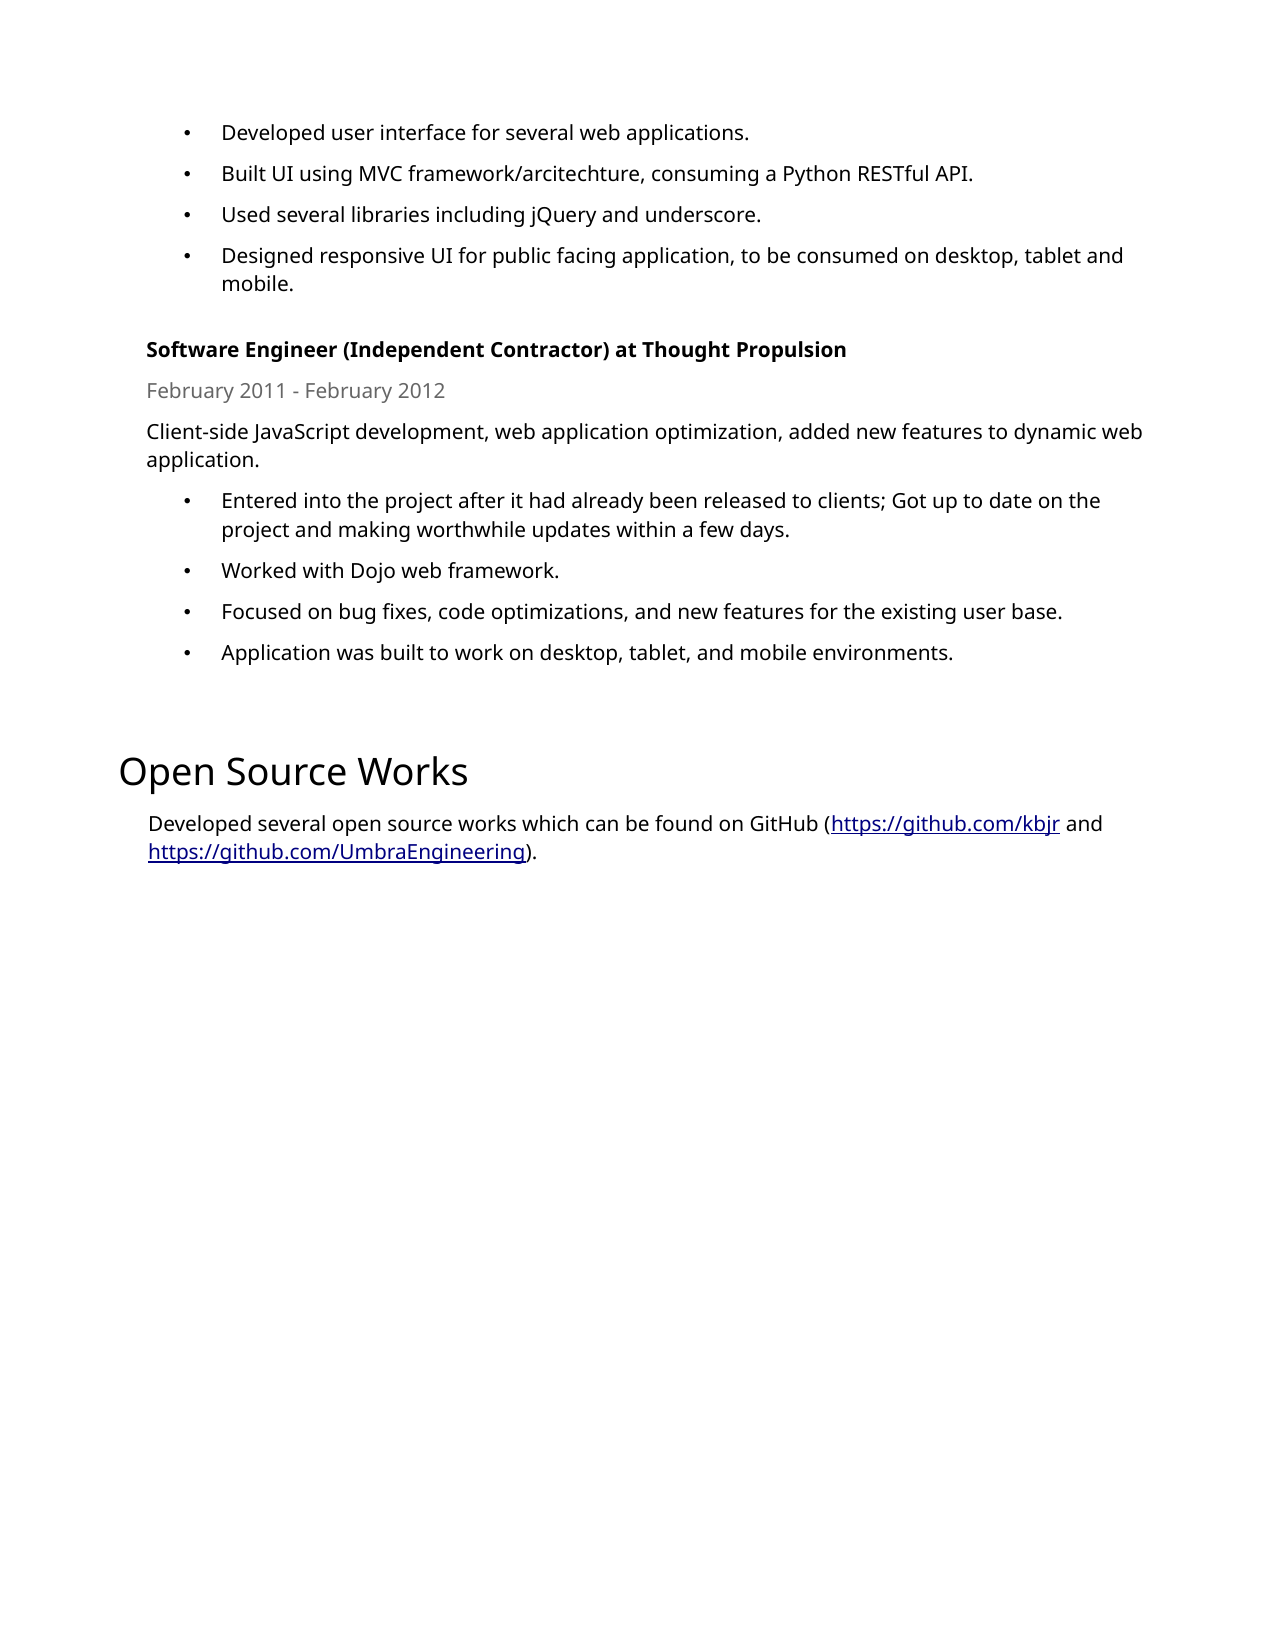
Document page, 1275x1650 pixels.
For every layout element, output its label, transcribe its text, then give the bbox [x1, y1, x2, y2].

list Designed responsive UI for public facing application, to be consumed on desktop, tablet and mobile. [184, 241, 1157, 298]
text Developed several open source works which can be found on GitHub (https://github.com/kbjr and https://github.com/UmbraEngineering). [148, 809, 1157, 866]
list Focused on bug fixes, code optimizations, and new features for the existing user base. [184, 597, 1157, 625]
list Entered into the project after it had already been released to clients; Got up to date on the project and making worthwhile updates within a few days. [184, 487, 1157, 543]
text February 2011 - February 2012 [146, 376, 1157, 405]
text Client-side JavaScript development, web application optimization, added new features to dynamic web application. [146, 417, 1157, 474]
list Built UI using MVC framework/arcitechture, consuming a Python RESTful API. [184, 159, 1157, 187]
list Used several libraries including jQuery and underscore. [184, 200, 1157, 228]
subtitle Open Source Works [118, 745, 1157, 796]
list Developed user interface for several web applications. [184, 118, 1157, 147]
list Worked with Dojo web framework. [184, 556, 1157, 584]
list Application was built to work on desktop, tablet, and mobile environments. [184, 638, 1157, 666]
subtitle Software Engineer (Independent Contractor) at Thought Propulsion [146, 335, 1157, 364]
